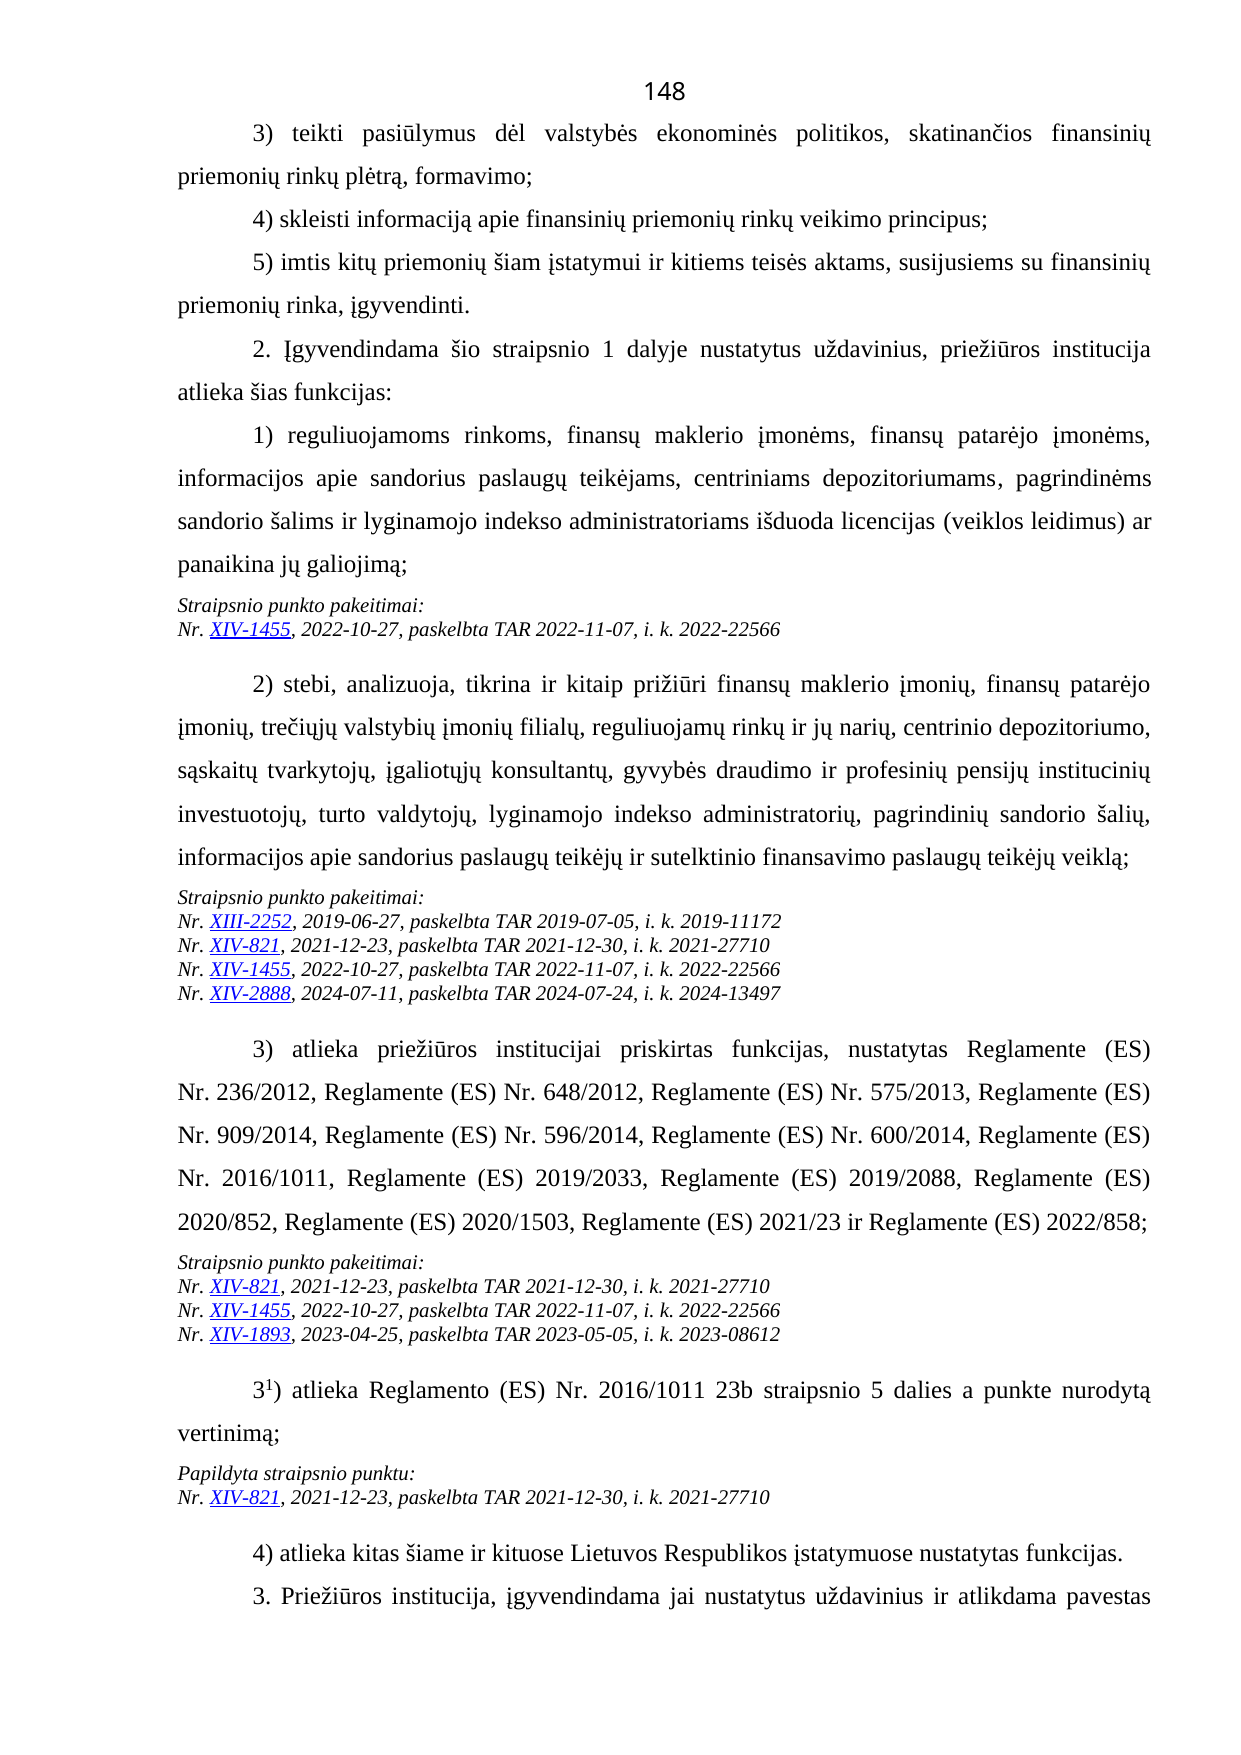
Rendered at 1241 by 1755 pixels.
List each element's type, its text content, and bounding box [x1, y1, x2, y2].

text 1) reguliuojamoms rinkoms, finansų maklerio įmonėms, finansų patarėjo įmonėms, informacijos apie sandorius paslaugų teikėjams, centriniams depozitoriumams, pagrindinėms sandorio šalims ir lyginamojo indekso administratoriams išduoda licencijas (veiklos leidimus) ar panaikina jų galiojimą; [177, 420, 1152, 578]
text 4) skleisti informaciją apie finansinių priemonių rinkų veikimo principus; [177, 204, 1152, 233]
text Nr. XIV-2888, 2024-07-11, paskelbta TAR 2024-07-24, i. k. 2024-13497 [177, 981, 1152, 1005]
text 3) atlieka priežiūros institucijai priskirtas funkcijas, nustatytas Reglamente (ES) Nr. 236/2012, Reglamente (ES) Nr. 648/2012, Reglamente (ES) Nr. 575/2013, Reglamente (ES) Nr. 909/2014, Reglamente (ES) Nr. 596/2014, Reglamente (ES) Nr. 600/2014, Reglamente (ES) Nr. 2016/1011, Reglamente (ES) 2019/2033, Reglamente (ES) 2019/2088, Reglamente (ES) 2020/852, Reglamente (ES) 2020/1503, Reglamente (ES) 2021/23 ir Reglamente (ES) 2022/858; [177, 1034, 1152, 1235]
text Nr. XIV-1893, 2023-04-25, paskelbta TAR 2023-05-05, i. k. 2023-08612 [177, 1322, 1152, 1346]
text 5) imtis kitų priemonių šiam įstatymui ir kitiems teisės aktams, susijusiems su finansinių priemonių rinka, įgyvendinti. [177, 247, 1152, 319]
text 3. Priežiūros institucija, įgyvendindama jai nustatytus uždavinius ir atlikdama pavestas [177, 1581, 1152, 1610]
text Nr. XIV-1455, 2022-10-27, paskelbta TAR 2022-11-07, i. k. 2022-22566 [177, 617, 1152, 641]
text Nr. XIV-821, 2021-12-23, paskelbta TAR 2021-12-30, i. k. 2021-27710 [177, 933, 1152, 957]
text 31) atlieka Reglamento (ES) Nr. 2016/1011 23b straipsnio 5 dalies a punkte nurodytą vertinimą; [177, 1375, 1152, 1447]
text 3) teikti pasiūlymus dėl valstybės ekonominės politikos, skatinančios finansinių priemonių rinkų plėtrą, formavimo; [177, 118, 1152, 190]
text Nr. XIV-1455, 2022-10-27, paskelbta TAR 2022-11-07, i. k. 2022-22566 [177, 1298, 1152, 1322]
text Nr. XIV-1455, 2022-10-27, paskelbta TAR 2022-11-07, i. k. 2022-22566 [177, 957, 1152, 981]
text Straipsnio punkto pakeitimai: [177, 885, 1152, 909]
text 2. Įgyvendindama šio straipsnio 1 dalyje nustatytus uždavinius, priežiūros institucija atlieka šias funkcijas: [177, 334, 1152, 406]
text Nr. XIV-821, 2021-12-23, paskelbta TAR 2021-12-30, i. k. 2021-27710 [177, 1274, 1152, 1298]
text Nr. XIII-2252, 2019-06-27, paskelbta TAR 2019-07-05, i. k. 2019-11172 [177, 909, 1152, 933]
text Nr. XIV-821, 2021-12-23, paskelbta TAR 2021-12-30, i. k. 2021-27710 [177, 1485, 1152, 1509]
text Papildyta straipsnio punktu: [177, 1461, 1152, 1485]
text Straipsnio punkto pakeitimai: [177, 1250, 1152, 1274]
text 2) stebi, analizuoja, tikrina ir kitaip prižiūri finansų maklerio įmonių, finansų patarėjo įmonių, trečiųjų valstybių įmonių filialų, reguliuojamų rinkų ir jų narių, centrinio depozitoriumo, sąskaitų tvarkytojų, įgaliotųjų konsultantų, gyvybės draudimo ir profesinių pensijų institucinių investuotojų, turto valdytojų, lyginamojo indekso administratorių, pagrindinių sandorio šalių, informacijos apie sandorius paslaugų teikėjų ir sutelktinio finansavimo paslaugų teikėjų veiklą; [177, 669, 1152, 871]
text 4) atlieka kitas šiame ir kituose Lietuvos Respublikos įstatymuose nustatytas funkcijas. [177, 1538, 1152, 1567]
text Straipsnio punkto pakeitimai: [177, 592, 1152, 617]
